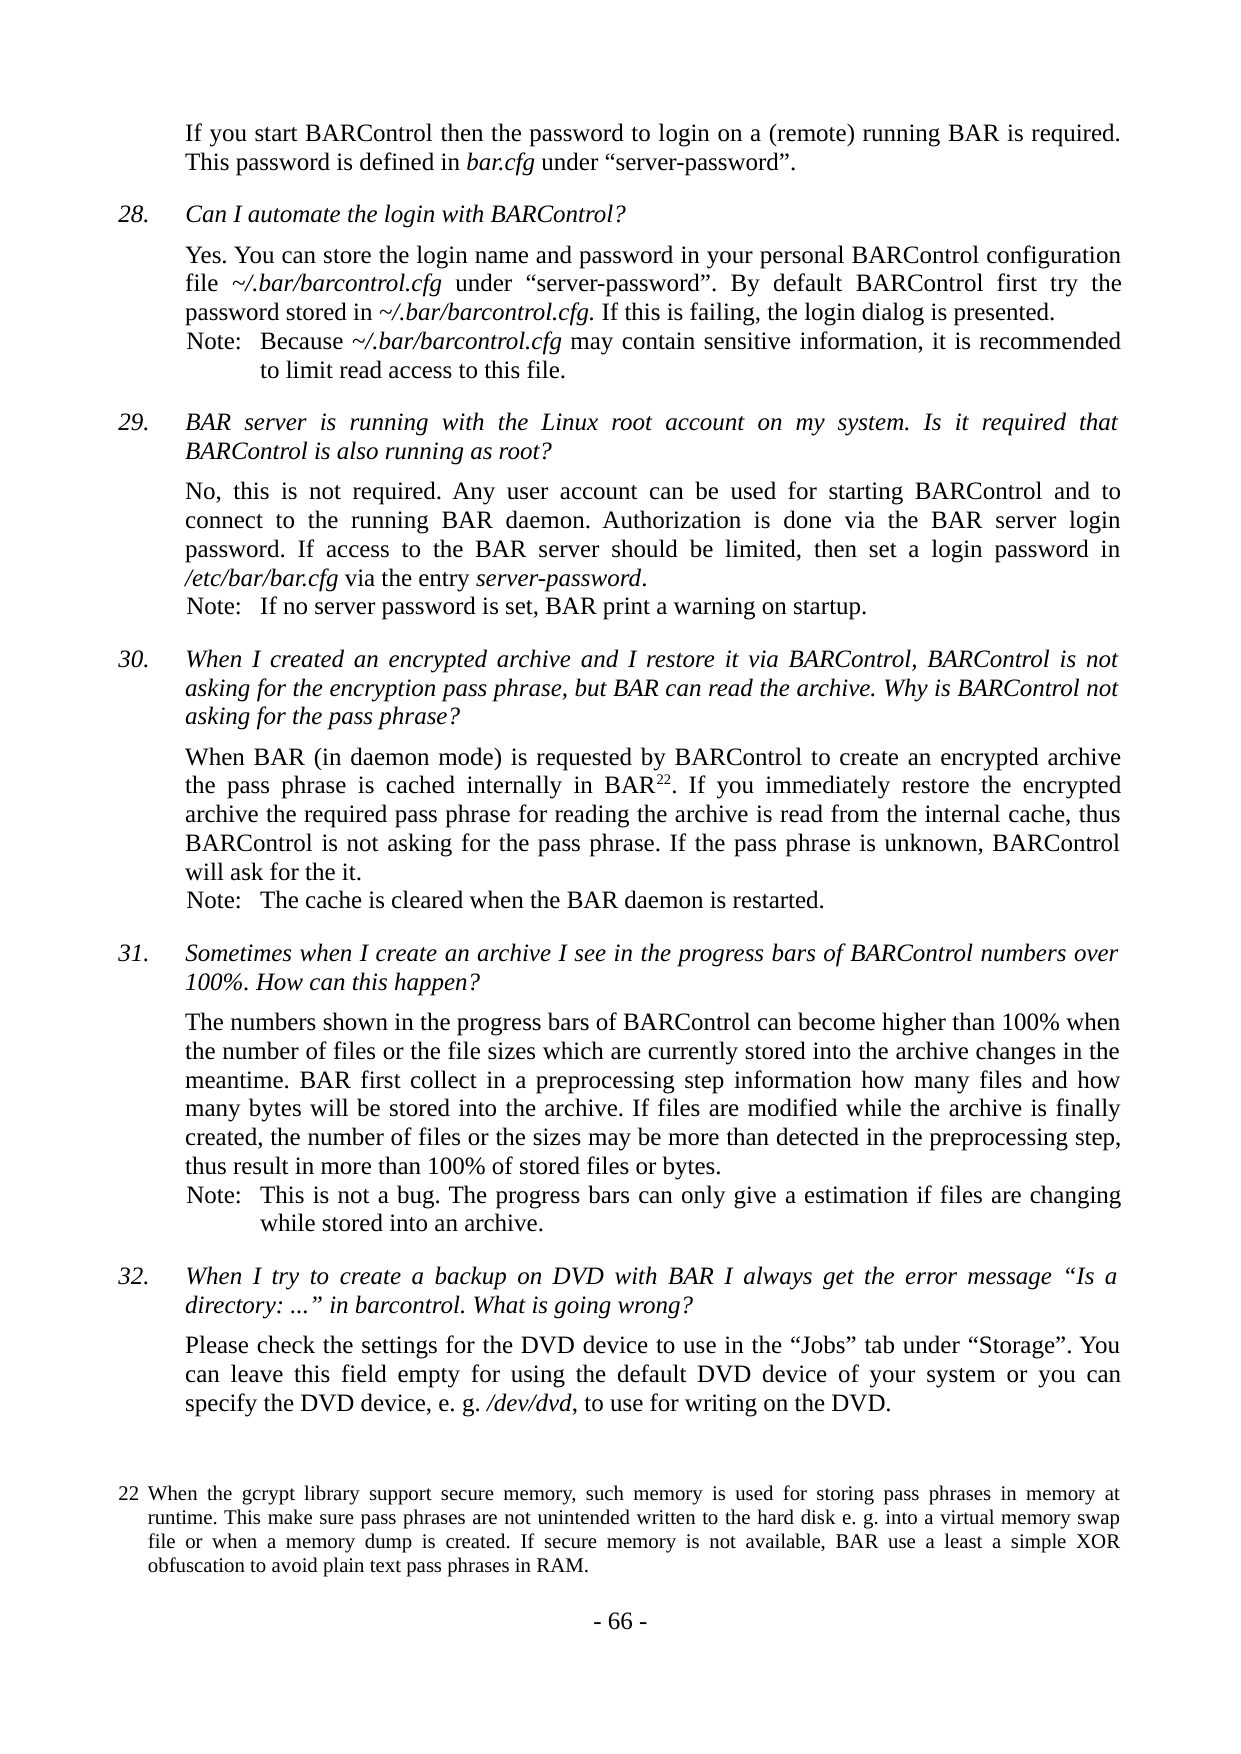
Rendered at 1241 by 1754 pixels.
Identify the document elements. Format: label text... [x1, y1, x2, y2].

text Note: The cache is cleared when the BAR daemon is restarted. [186, 886, 1122, 914]
text The numbers shown in the progress bars of BARControl can become higher than 100% when the number of files or the file sizes which are currently stored into the archive changes in the meantime. BAR first collect in a preprocessing step information how many files and how many bytes will be stored into the archive. If files are modified while the archive is finally created, the number of files or the sizes may be more than detected in the preprocessing step, thus result in more than 100% of stored files or bytes. [185, 1007, 1122, 1180]
list When I try to create a backup on DVD with BAR I always get the error message “Is a directory: ...” in barcontrol. What is going wrong? [118, 1261, 1122, 1318]
text When the gcrypt library support secure memory, such memory is used for storing pass phrases in memory at runtime. This make sure pass phrases are not unintended written to the hard disk e. g. into a virtual memory swap file or when a memory dump is created. If secure memory is not available, BAR use a least a simple XOR obfuscation to avoid plain text pass phrases in RAM. [118, 1481, 1122, 1577]
text Please check the settings for the DVD device to use in the “Jobs” tab under “Storage”. You can leave this field empty for using the default DVD device of your system or you can specify the DVD device, e. g. /dev/dvd, to use for writing on the DVD. [185, 1330, 1122, 1416]
text Note: Because ~/.bar/barcontrol.cfg may contain sensitive information, it is recommended to limit read access to this file. [186, 326, 1122, 383]
text Note: If no server password is set, BAR print a warning on startup. [186, 591, 1122, 620]
text Yes. You can store the login name and password in your personal BARControl configuration file ~/.bar/barcontrol.cfg under “server-password”. By default BARControl first try the password stored in ~/.bar/barcontrol.cfg. If this is failing, the login dialog is presented. [185, 240, 1122, 326]
list Can I automate the login with BARControl? [118, 199, 1122, 228]
list BAR server is running with the Linux root account on my system. Is it required that BARControl is also running as root? [118, 407, 1122, 465]
text Note: This is not a bug. The progress bars can only give a estimation if files are changing while stored into an archive. [186, 1180, 1122, 1237]
text If you start BARControl then the password to login on a (remote) running BAR is required. This password is defined in bar.cfg under “server-password”. [185, 118, 1122, 176]
text No, this is not required. Any user account can be used for starting BARControl and to connect to the running BAR daemon. Authorization is done via the BAR server login password. If access to the BAR server should be limited, then set a login password in /etc/bar/bar.cfg via the entry server-password. [185, 476, 1122, 591]
text When BAR (in daemon mode) is requested by BARControl to create an encrypted archive the pass phrase is cached internally in BAR. If you immediately restore the encrypted archive the required pass phrase for reading the archive is read from the internal cache, thus BARControl is not asking for the pass phrase. If the pass phrase is unknown, BARControl will ask for the it. [185, 742, 1122, 886]
list Sometimes when I create an archive I see in the progress bars of BARControl numbers over 100%. How can this happen? [118, 938, 1122, 996]
list When I created an encrypted archive and I restore it via BARControl, BARControl is not asking for the encryption pass phrase, but BAR can read the archive. Why is BARControl not asking for the pass phrase? [118, 644, 1122, 730]
